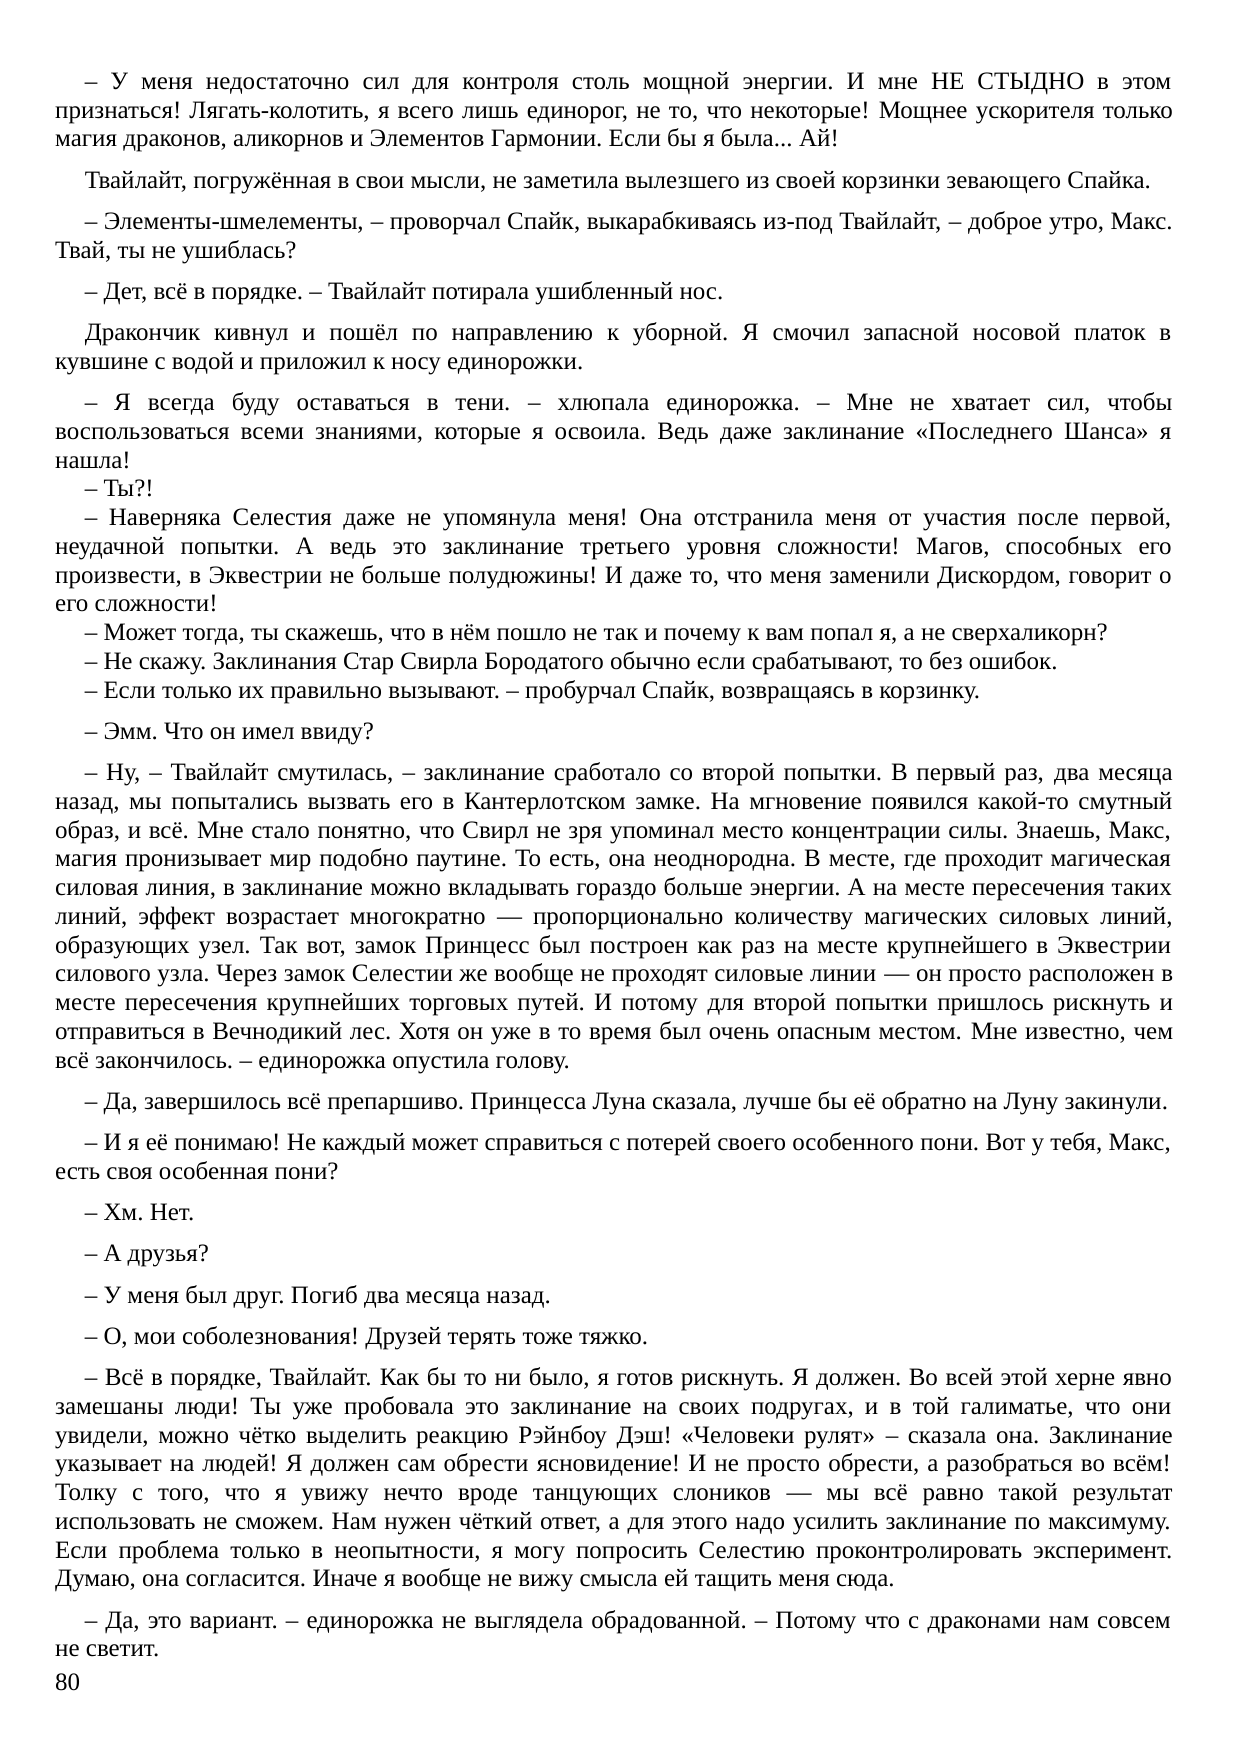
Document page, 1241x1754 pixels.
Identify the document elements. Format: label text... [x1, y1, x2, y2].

text – Наверняка Селестия даже не упомянула меня! Она отстранила меня от участия после первой, неудачной попытки. А ведь это заклинание третьего уровня сложности! Магов, способных его произвести, в Эквестрии не больше полудюжины! И даже то, что меня заменили Дискордом, говорит о его сложности! [55, 502, 1173, 617]
text – Да, это вариант. – единорожка не выглядела обрадованной. – Потому что с драконами нам совсем не светит. [55, 1605, 1173, 1662]
text – Да, завершилось всё препаршиво. Принцесса Луна сказала, лучше бы её обратно на Луну закинули. [55, 1086, 1173, 1115]
text – У меня был друг. Погиб два месяца назад. [55, 1280, 1173, 1308]
text – Я всегда буду оставаться в тени. – хлюпала единорожка. – Мне не хватает сил, чтобы воспользоваться всеми знаниями, которые я освоила. Ведь даже заклинание «Последнего Шанса» я нашла! [55, 387, 1173, 473]
text – Эмм. Что он имел ввиду? [55, 716, 1173, 745]
text – И я её понимаю! Не каждый может справиться с потерей своего особенного пони. Вот у тебя, Макс, есть своя особенная пони? [55, 1127, 1173, 1185]
text Твайлайт, погружённая в свои мысли, не заметила вылезшего из своей корзинки зевающего Спайка. [55, 165, 1173, 193]
text Дракончик кивнул и пошёл по направлению к уборной. Я смочил запасной носовой платок в кувшине с водой и приложил к носу единорожки. [55, 317, 1173, 375]
text – О, мои соболезнования! Друзей терять тоже тяжко. [55, 1321, 1173, 1350]
text – Дет, всё в порядке. – Твайлайт потирала ушибленный нос. [55, 276, 1173, 305]
text – Хм. Нет. [55, 1197, 1173, 1226]
text – А друзья? [55, 1238, 1173, 1267]
text – Ты?! [55, 473, 1173, 502]
text – Если только их правильно вызывают. – пробурчал Спайк, возвращаясь в корзинку. [55, 675, 1173, 703]
text – Элементы-шмелементы, – проворчал Спайк, выкарабкиваясь из-под Твайлайт, – доброе утро, Макс. Твай, ты не ушиблась? [55, 206, 1173, 263]
text – Ну, – Твайлайт смутилась, – заклинание сработало со второй попытки. В первый раз, два месяца назад, мы попытались вызвать его в Кантерлотском замке. На мгновение появился какой-то смутный образ, и всё. Мне стало понятно, что Свирл не зря упоминал место концентрации силы. Знаешь, Макс, магия пронизывает мир подобно паутине. То есть, она неоднородна. В месте, где проходит магическая силовая линия, в заклинание можно вкладывать гораздо больше энергии. А на месте пересечения таких линий, эффект возрастает многократно — пропорционально количеству магических силовых линий, образующих узел. Так вот, замок Принцесс был построен как раз на месте крупнейшего в Эквестрии силового узла. Через замок Селестии же вообще не проходят силовые линии — он просто расположен в месте пересечения крупнейших торговых путей. И потому для второй попытки пришлось рискнуть и отправиться в Вечнодикий лес. Хотя он уже в то время был очень опасным местом. Мне известно, чем всё закончилось. – единорожка опустила голову. [55, 757, 1173, 1073]
text – У меня недостаточно сил для контроля столь мощной энергии. И мне НЕ СТЫДНО в этом признаться! Лягать-колотить, я всего лишь единорог, не то, что некоторые! Мощнее ускорителя только магия драконов, аликорнов и Элементов Гармонии. Если бы я была... Ай! [55, 66, 1173, 152]
text – Может тогда, ты скажешь, что в нём пошло не так и почему к вам попал я, а не сверхаликорн? [55, 617, 1173, 646]
text – Не скажу. Заклинания Стар Свирла Бородатого обычно если срабатывают, то без ошибок. [55, 646, 1173, 675]
text – Всё в порядке, Твайлайт. Как бы то ни было, я готов рискнуть. Я должен. Во всей этой херне явно замешаны люди! Ты уже пробовала это заклинание на своих подругах, и в той галиматье, что они увидели, можно чётко выделить реакцию Рэйнбоу Дэш! «Человеки рулят» – сказала она. Заклинание указывает на людей! Я должен сам обрести ясновидение! И не просто обрести, а разобраться во всём! Толку с того, что я увижу нечто вроде танцующих слоников — мы всё равно такой результат использовать не сможем. Нам нужен чёткий ответ, а для этого надо усилить заклинание по максимуму. Если проблема только в неопытности, я могу попросить Селестию проконтролировать эксперимент. Думаю, она согласится. Иначе я вообще не вижу смысла ей тащить меня сюда. [55, 1362, 1173, 1592]
